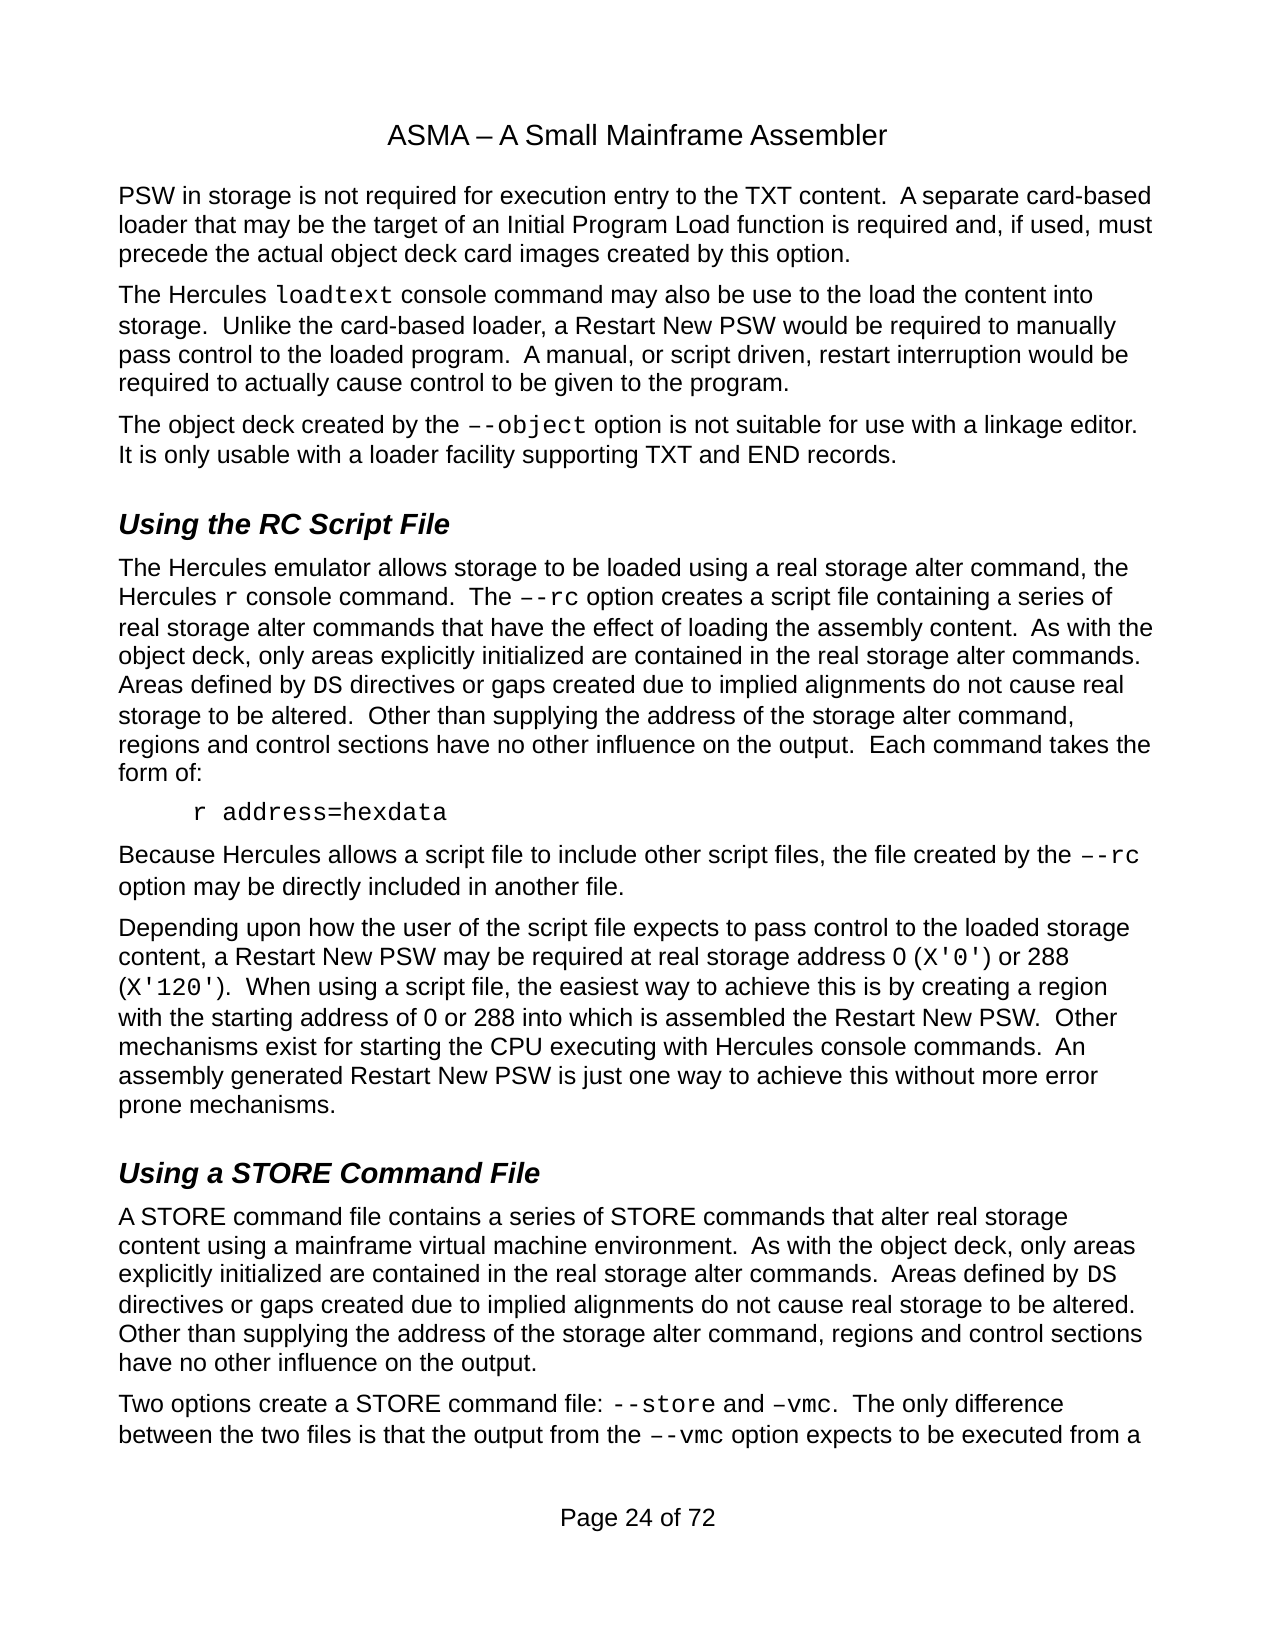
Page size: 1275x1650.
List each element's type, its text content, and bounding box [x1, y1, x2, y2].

text The Hercules emulator allows storage to be loaded using a real storage alter command, the Hercules r console command. The –-rc option creates a script file containing a series of real storage alter commands that have the effect of loading the assembly content. As with the object deck, only areas explicitly initialized are contained in the real storage alter commands. Areas defined by DS directives or gaps created due to implied alignments do not cause real storage to be altered. Other than supplying the address of the storage alter command, regions and control sections have no other influence on the output. Each command takes the form of: [118, 553, 1157, 787]
text PSW in storage is not required for execution entry to the TXT content. A separate card-based loader that may be the target of an Initial Program Load function is required and, if used, must precede the actual object deck card images created by this option. [118, 181, 1157, 267]
subtitle Using a STORE Command File [118, 1156, 1157, 1189]
text r address=hexdata [192, 800, 1157, 828]
text The object deck created by the –-object option is not suitable for use with a linkage editor. It is only usable with a loader facility supporting TXT and END records. [118, 409, 1157, 469]
text A STORE command file contains a series of STORE commands that alter real storage content using a mainframe virtual machine environment. As with the object deck, only areas explicitly initialized are contained in the real storage alter commands. Areas defined by DS directives or gaps created due to implied alignments do not cause real storage to be altered. Other than supplying the address of the storage alter command, regions and control sections have no other influence on the output. [118, 1202, 1157, 1377]
text Depending upon how the user of the script file expects to pass control to the loaded storage content, a Restart New PSW may be required at real storage address 0 (X'0') or 288 (X'120'). When using a script file, the easiest way to achieve this is by creating a region with the starting address of 0 or 288 into which is assembled the Restart New PSW. Other mechanisms exist for starting the CPU executing with Hercules console commands. An assembly generated Restart New PSW is just one way to achieve this without more error prone mechanisms. [118, 913, 1157, 1118]
text The Hercules loadtext console command may also be use to the load the content into storage. Unlike the card-based loader, a Restart New PSW would be required to manually pass control to the loaded program. A manual, or script driven, restart interruption would be required to actually cause control to be given to the program. [118, 280, 1157, 397]
text Two options create a STORE command file: --store and –vmc. The only difference between the two files is that the output from the –-vmc option expects to be executed from a [118, 1389, 1157, 1451]
text Because Hercules allows a script file to include other script files, the file created by the –-rc option may be directly included in another file. [118, 841, 1157, 900]
subtitle Using the RC Script File [118, 507, 1157, 540]
